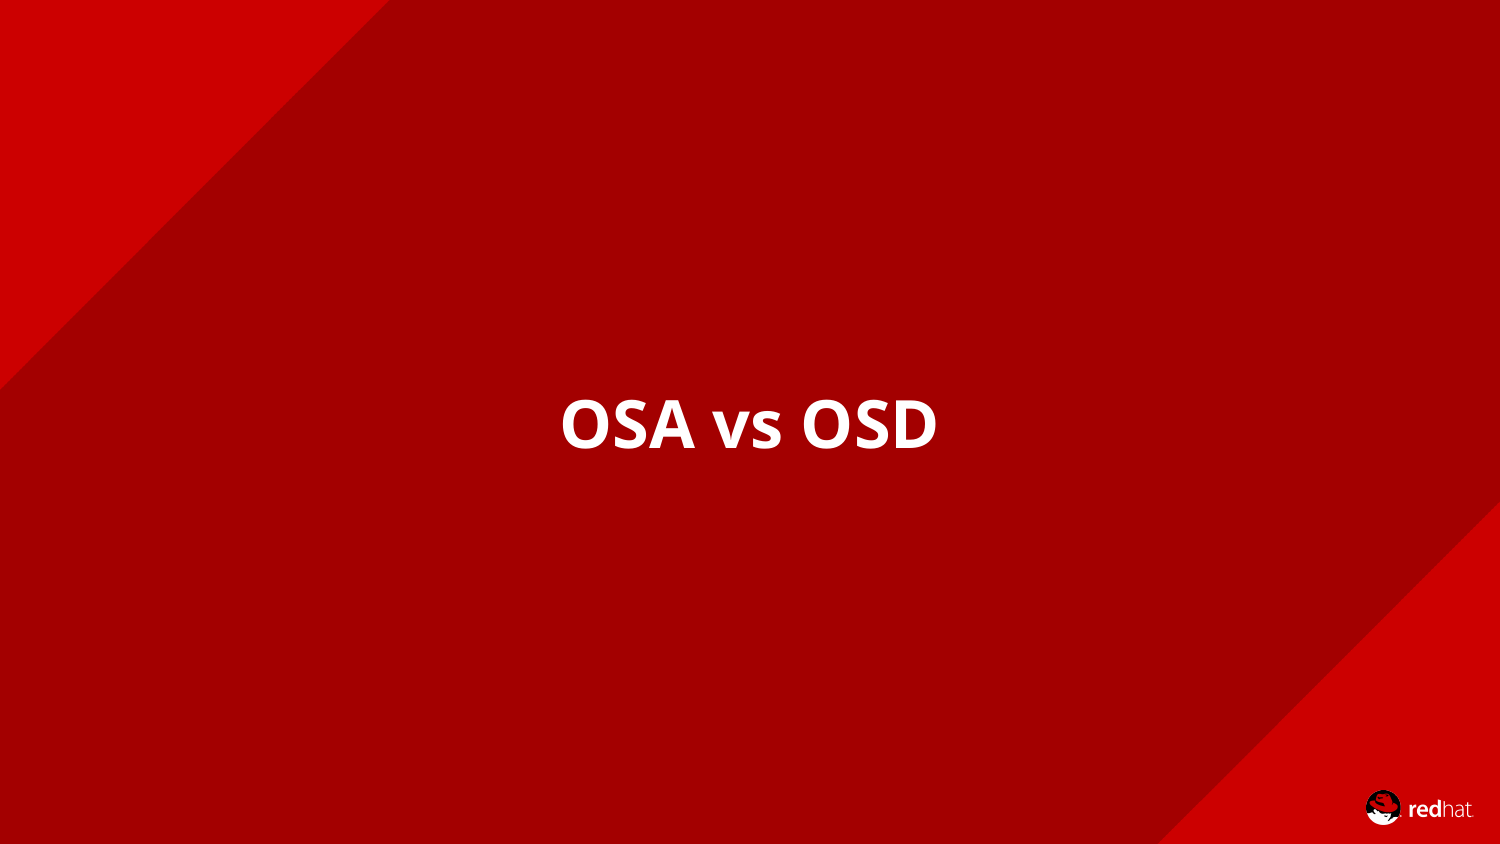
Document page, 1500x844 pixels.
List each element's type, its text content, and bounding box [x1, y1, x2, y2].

text_box OSA vs OSD [135, 272, 1365, 572]
picture [0, 0, 1500, 844]
